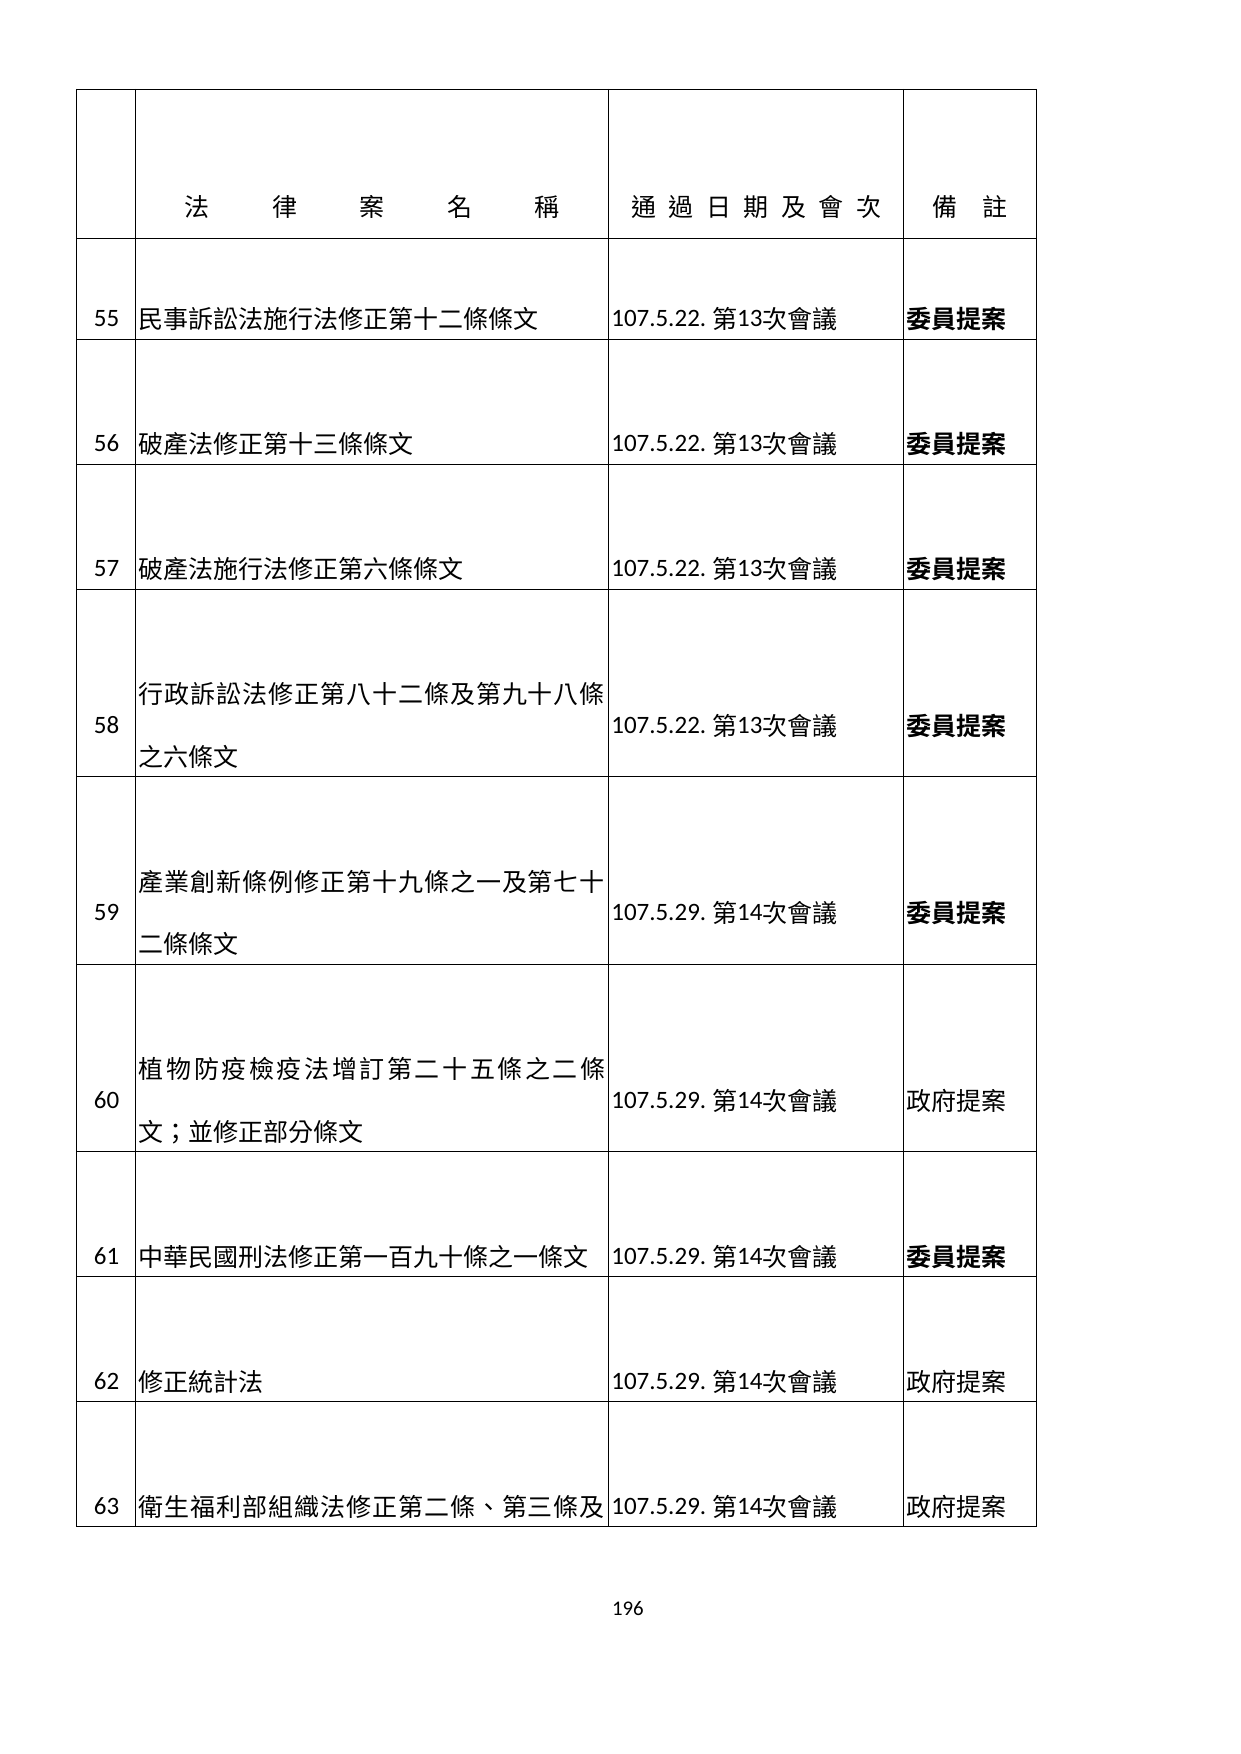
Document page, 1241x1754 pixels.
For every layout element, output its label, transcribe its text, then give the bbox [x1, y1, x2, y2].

table_header 備 註 [904, 90, 1036, 238]
table_cell 中華民國刑法修正第一百九十條之一條文 [136, 1152, 608, 1276]
table_cell 59 [77, 777, 135, 964]
table_cell 107.5.29. 第14次會議 [609, 1402, 903, 1526]
table_cell 107.5.22. 第13次會議 [609, 340, 903, 464]
table_cell 107.5.29. 第14次會議 [609, 1152, 903, 1276]
table_cell 58 [77, 590, 135, 776]
table_header 通 過 日 期 及 會 次 [609, 90, 903, 238]
table_cell 63 [77, 1402, 135, 1526]
table_cell 政府提案 [904, 1277, 1036, 1401]
table_cell 60 [77, 965, 135, 1151]
table_cell 107.5.22. 第13次會議 [609, 239, 903, 339]
table_cell 破產法施行法修正第六條條文 [136, 465, 608, 589]
table_cell 政府提案 [904, 1402, 1036, 1526]
table_cell 委員提案 [904, 239, 1036, 339]
table_cell 植物防疫檢疫法增訂第二十五條之二條文；並修正部分條文 [136, 965, 608, 1151]
table_cell 衛生福利部組織法修正第二條、第三條及 [136, 1402, 608, 1526]
table_cell 56 [77, 340, 135, 464]
table_cell 民事訴訟法施行法修正第十二條條文 [136, 239, 608, 339]
table_cell 委員提案 [904, 590, 1036, 776]
table_cell 產業創新條例修正第十九條之一及第七十二條條文 [136, 777, 608, 964]
table_header 法 律 案 名 稱 [136, 90, 608, 238]
table_cell 委員提案 [904, 1152, 1036, 1276]
table_cell 破產法修正第十三條條文 [136, 340, 608, 464]
table_cell 107.5.22. 第13次會議 [609, 590, 903, 776]
table_cell 61 [77, 1152, 135, 1276]
table_cell 107.5.29. 第14次會議 [609, 965, 903, 1151]
table_cell 107.5.29. 第14次會議 [609, 1277, 903, 1401]
table_cell 55 [77, 239, 135, 339]
table_cell 57 [77, 465, 135, 589]
table_cell 委員提案 [904, 465, 1036, 589]
table_cell 107.5.29. 第14次會議 [609, 777, 903, 964]
table_cell 62 [77, 1277, 135, 1401]
table_cell 政府提案 [904, 965, 1036, 1151]
table_cell 修正統計法 [136, 1277, 608, 1401]
table_header [77, 90, 135, 238]
table_cell 行政訴訟法修正第八十二條及第九十八條之六條文 [136, 590, 608, 776]
table_cell 委員提案 [904, 777, 1036, 964]
table_cell 委員提案 [904, 340, 1036, 464]
table_cell 107.5.22. 第13次會議 [609, 465, 903, 589]
